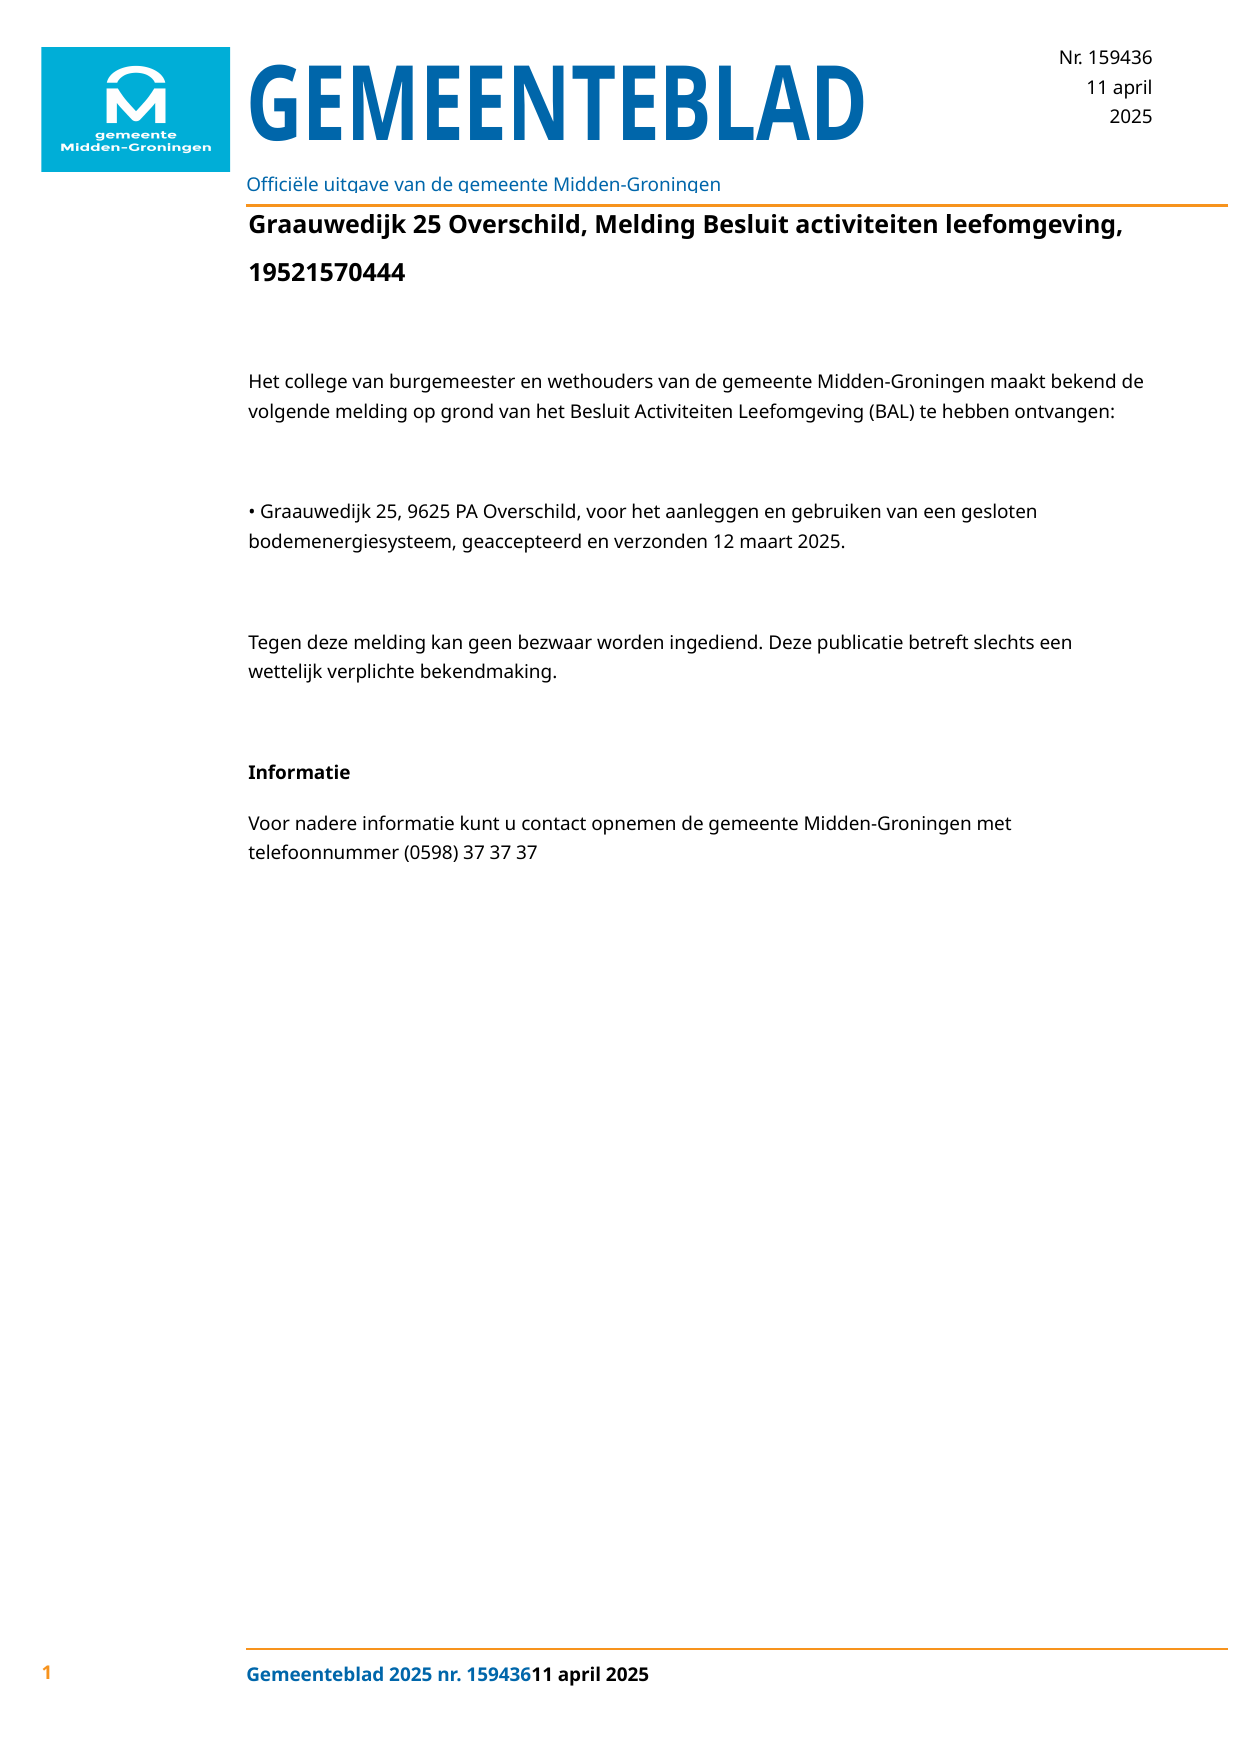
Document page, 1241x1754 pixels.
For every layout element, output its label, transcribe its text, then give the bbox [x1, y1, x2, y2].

text Informatie [248, 759, 1152, 785]
text Graauwedijk 25 Overschild, Melding Besluit activiteiten leefomgeving, 19521570444 [248, 207, 1152, 288]
picture [107, 89, 165, 122]
text Tegen deze melding kan geen bezwaar worden ingediend. Deze publicatie betreft slechts een wettelijk verplichte bekendmaking. [248, 629, 1152, 684]
picture [108, 66, 164, 82]
text Voor nadere informatie kunt u contact opnemen de gemeente Midden-Groningen met telefoonnummer (0598) 37 37 37 [248, 810, 1152, 865]
text • Graauwedijk 25, 9625 PA Overschild, voor het aanleggen en gebruiken van een gesloten bodemenergiesysteem, geaccepteerd en verzonden 12 maart 2025. [248, 499, 1152, 554]
text Het college van burgemeester en wethouders van de gemeente Midden-Groningen maakt bekend de volgende melding op grond van het Besluit Activiteiten Leefomgeving (BAL) te hebben ontvangen: [248, 368, 1152, 424]
picture [184, 146, 190, 153]
